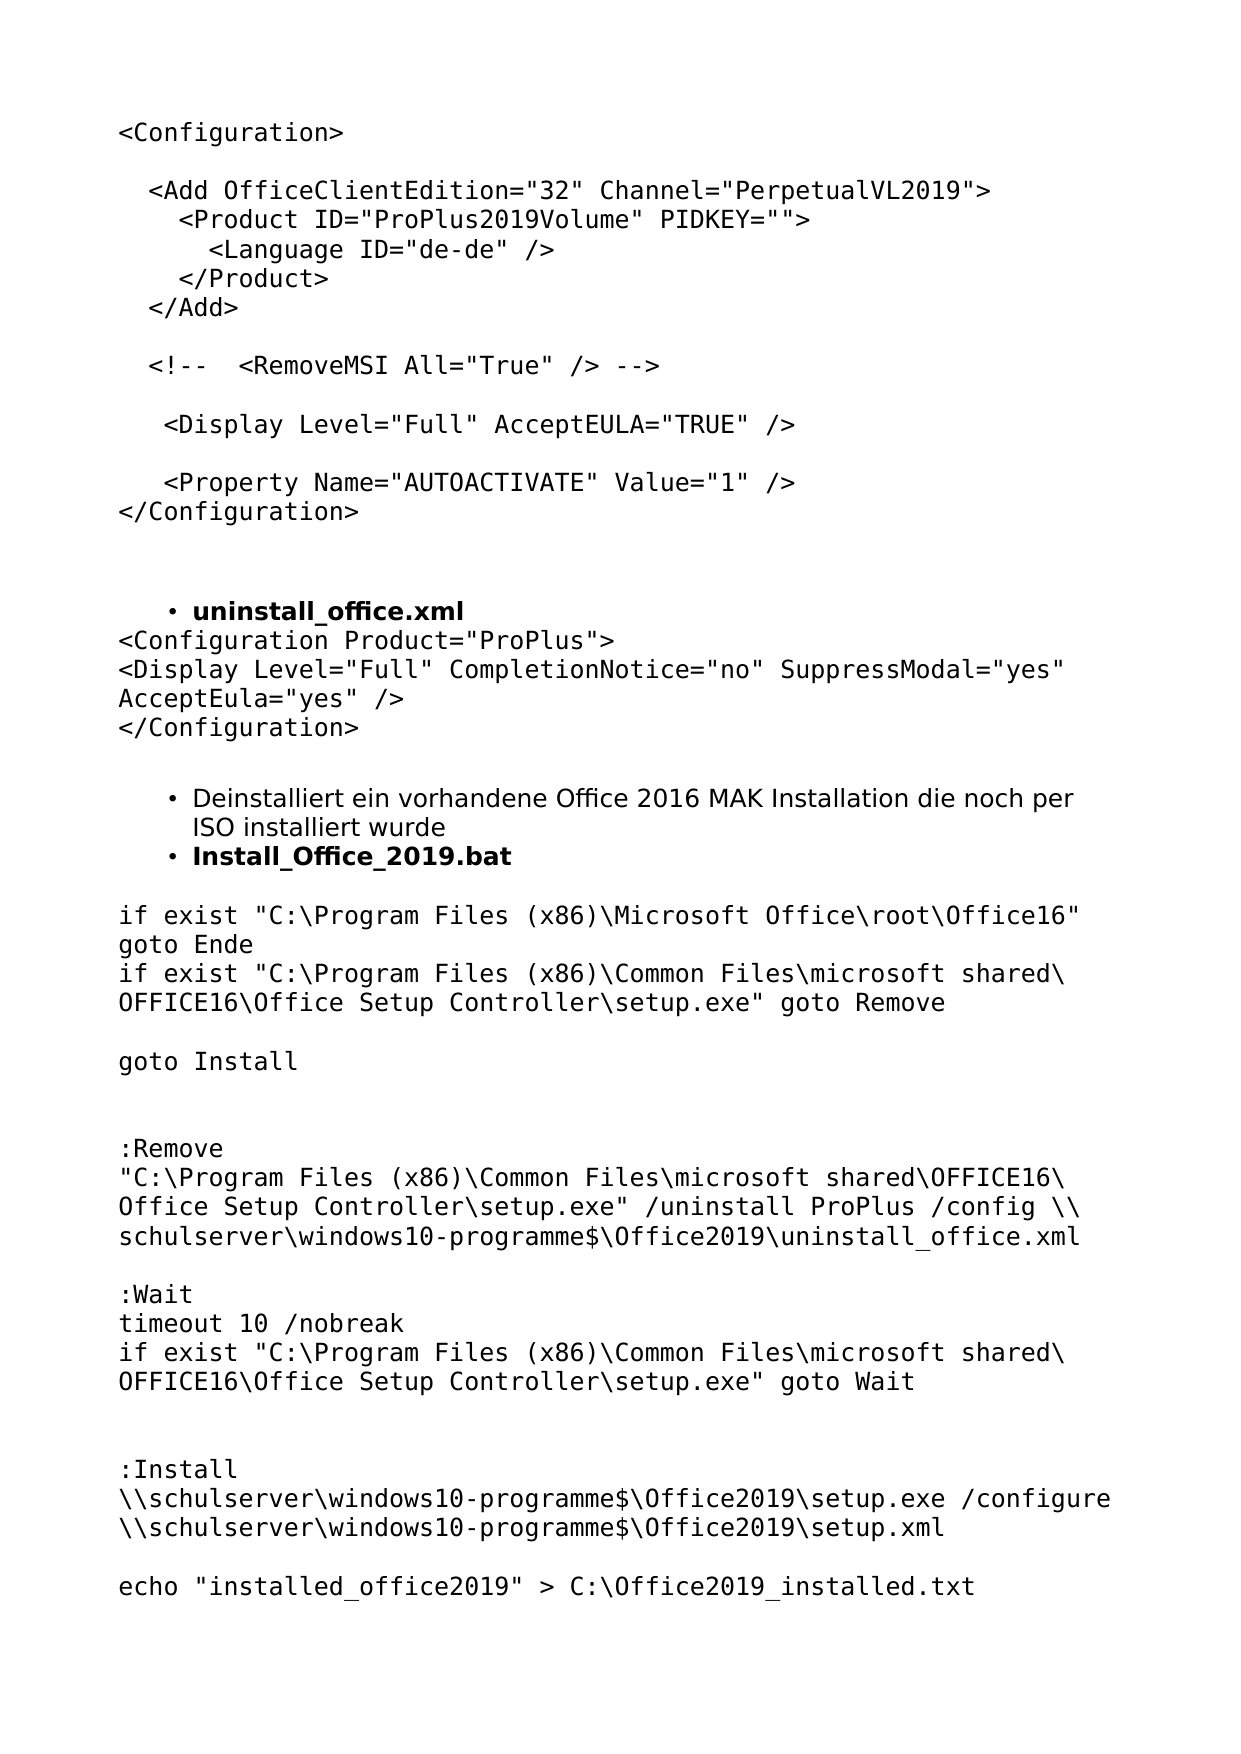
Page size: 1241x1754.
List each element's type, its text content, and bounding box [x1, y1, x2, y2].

list uninstall_office.xml [177, 597, 1122, 626]
text <Configuration> <Add OfficeClientEdition="32" Channel="PerpetualVL2019"> <Product ID="ProPlus2019Volume" PIDKEY=""> <Language ID="de-de" /> </Product> </Add> <!-- <RemoveMSI All="True" /> --> <Display Level="Full" AcceptEULA="TRUE" /> <Property Name="AUTOACTIVATE" Value="1" /> </Configuration> [118, 118, 1122, 556]
list Install_Office_2019.bat [177, 842, 1122, 871]
text if exist "C:\Program Files (x86)\Microsoft Office\root\Office16" goto Ende if exist "C:\Program Files (x86)\Common Files\microsoft shared\OFFICE16\Office Setup Controller\setup.exe" goto Remove goto Install :Remove "C:\Program Files (x86)\Common Files\microsoft shared\OFFICE16\Office Setup Controller\setup.exe" /uninstall ProPlus /config \\schulserver\windows10-programme$\Office2019\uninstall_office.xml :Wait timeout 10 /nobreak if exist "C:\Program Files (x86)\Common Files\microsoft shared\OFFICE16\Office Setup Controller\setup.exe" goto Wait :Install \\schulserver\windows10-programme$\Office2019\setup.exe /configure \\schulserver\windows10-programme$\Office2019\setup.xml echo "installed_office2019" > C:\Office2019_installed.txt [118, 901, 1122, 1630]
text <Configuration Product="ProPlus"> <Display Level="Full" CompletionNotice="no" SuppressModal="yes" AcceptEula="yes" /> </Configuration> [118, 626, 1122, 743]
list Deinstalliert ein vorhandene Office 2016 MAK Installation die noch per ISO installiert wurde [177, 784, 1122, 842]
